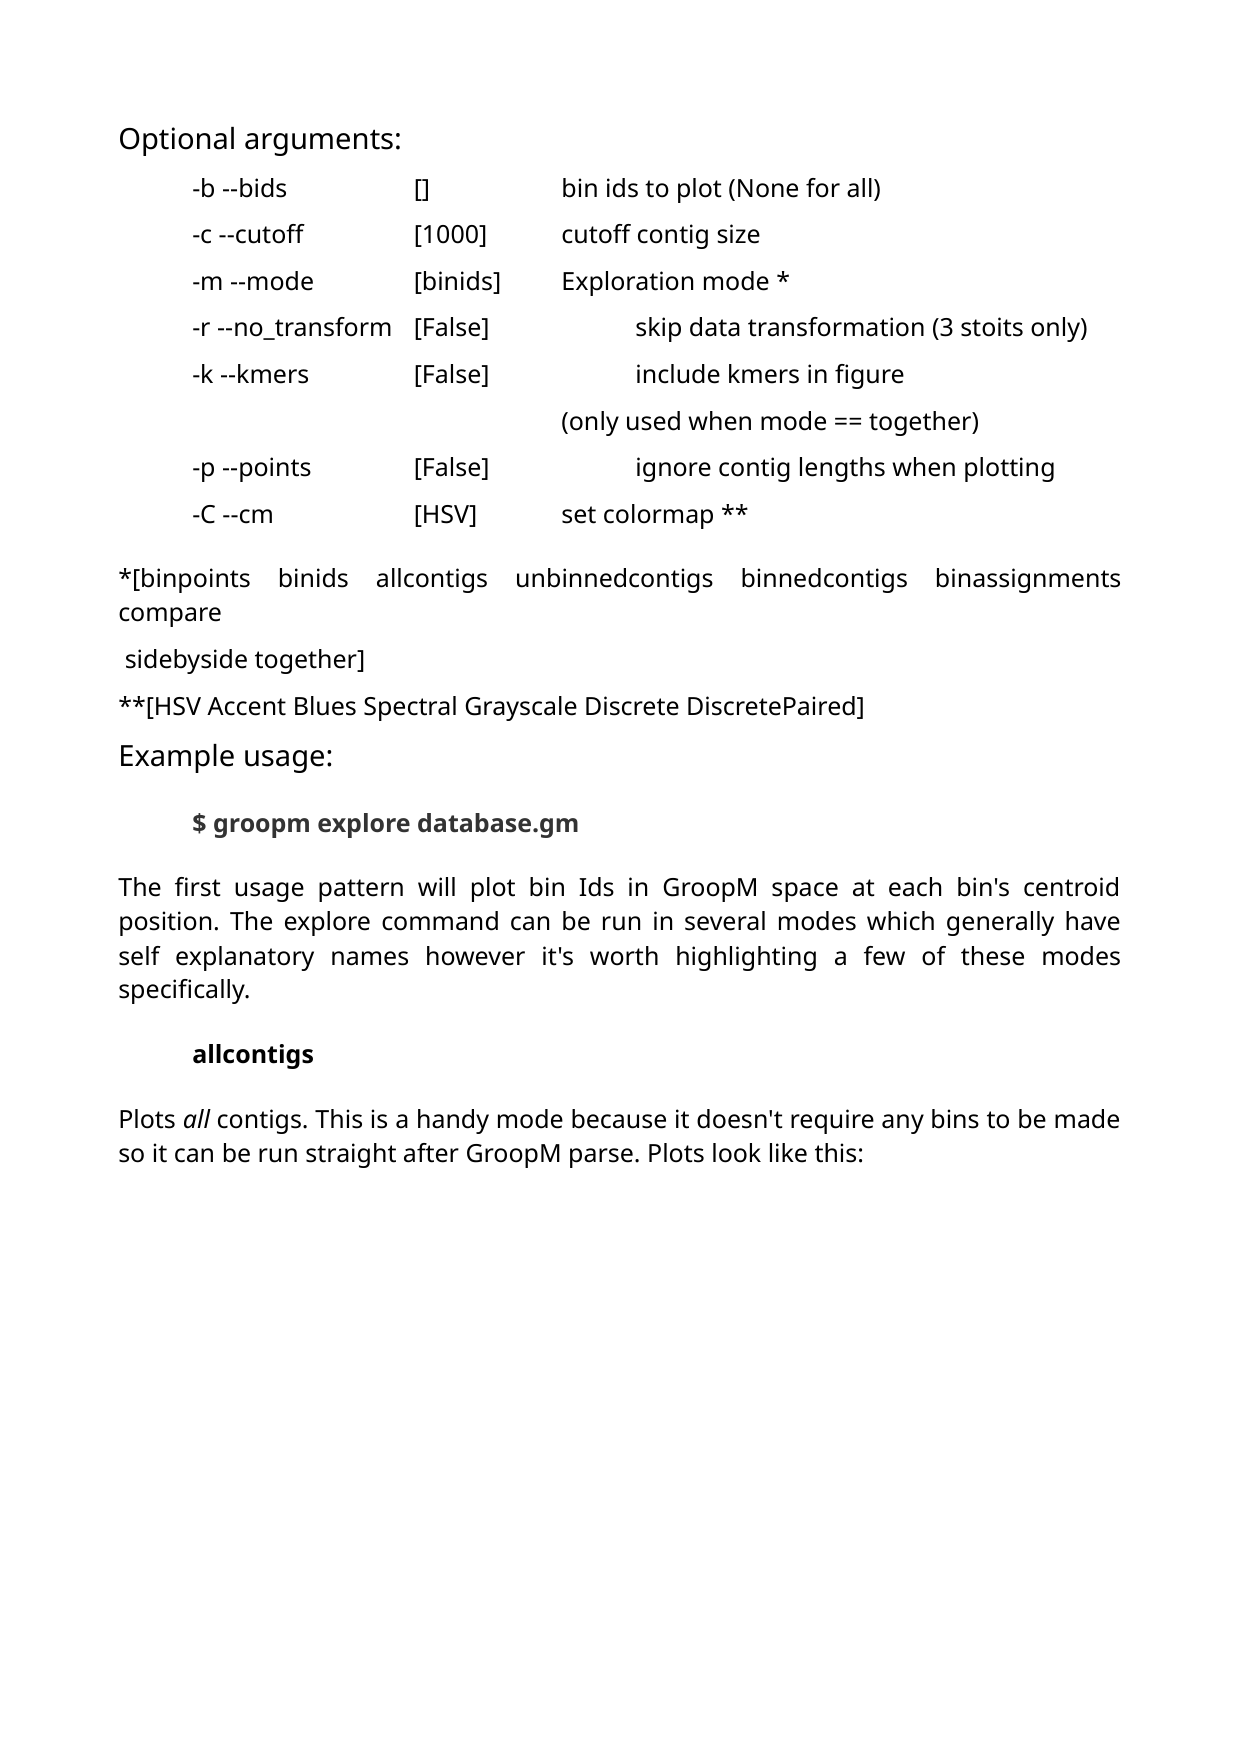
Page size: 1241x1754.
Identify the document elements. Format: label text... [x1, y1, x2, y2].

text -p --points [False] ignore contig lengths when plotting [118, 450, 1122, 484]
text -r --no_transform [False] skip data transformation (3 stoits only) [118, 310, 1122, 344]
text **[HSV Accent Blues Spectral Grayscale Discrete DiscretePaired] [118, 688, 1122, 722]
text -m --mode [binids] Exploration mode * [118, 263, 1122, 297]
text (only used when mode == together) [118, 403, 1122, 437]
text -k --kmers [False] include kmers in figure [118, 357, 1122, 391]
text $ groopm explore database.gm [118, 805, 1122, 839]
text Example usage: [118, 735, 1122, 774]
text allcontigs [118, 1037, 1122, 1071]
text sidebyside together] [118, 642, 1122, 676]
text -b --bids [] bin ids to plot (None for all) [118, 170, 1122, 204]
text -C --cm [HSV] set colormap ** [118, 496, 1122, 530]
text *[binpoints binids allcontigs unbinnedcontigs binnedcontigs binassignments compare [118, 561, 1122, 629]
text Plots all contigs. This is a handy mode because it doesn't require any bins to be made so it can be run straight after GroopM parse. Plots look like this: [118, 1102, 1122, 1170]
text Optional arguments: [118, 118, 1122, 158]
text -c --cutoff [1000] cutoff contig size [118, 217, 1122, 251]
text The first usage pattern will plot bin Ids in GroopM space at each bin's centroid position. The explore command can be run in several modes which generally have self explanatory names however it's worth highlighting a few of these modes specifically. [118, 870, 1122, 1006]
